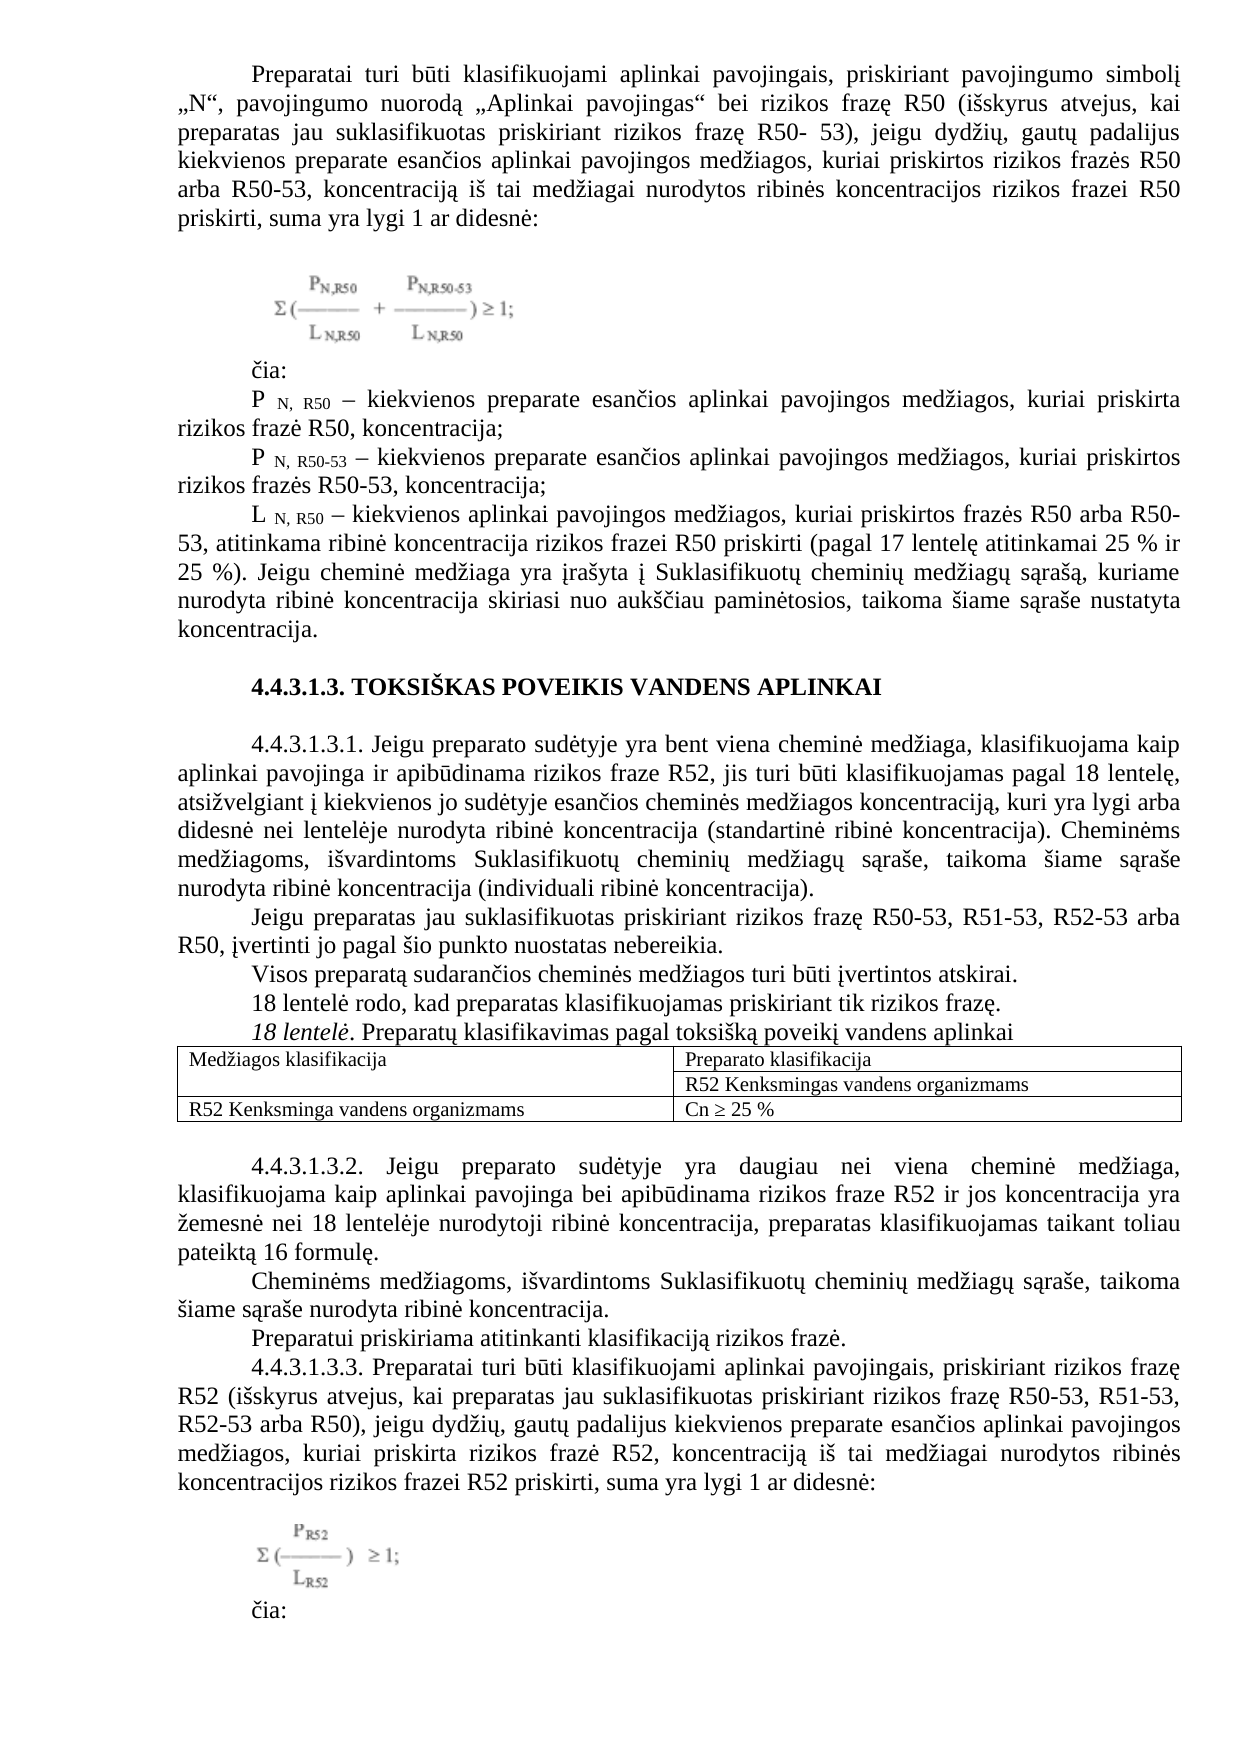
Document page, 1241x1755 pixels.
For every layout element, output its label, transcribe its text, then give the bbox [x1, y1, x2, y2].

table_cell R52 Kenksmingas vandens organizmams [674, 1072, 1181, 1096]
table_header Preparato klasifikacija [674, 1047, 1181, 1071]
table_cell Cn ≥ 25 % [674, 1097, 1181, 1121]
text 4.4.3.1.3. TOKSIŠKAS POVEIKIS VANDENS APLINKAI [177, 672, 1181, 701]
table_header Medžiagos klasifikacija [178, 1047, 673, 1096]
text 4.4.3.1.3.2. Jeigu preparato sudėtyje yra daugiau nei viena cheminė medžiaga, klasifikuojama kaip aplinkai pavojinga bei apibūdinama rizikos fraze R52 ir jos koncentracija yra žemesnė nei 18 lentelėje nurodytoji ribinė koncentracija, preparatas klasifikuojamas taikant toliau pateiktą 16 formulę. [177, 1151, 1181, 1266]
table_cell R52 Kenksminga vandens organizmams [178, 1097, 673, 1121]
text Visos preparatą sudarančios cheminės medžiagos turi būti įvertintos atskirai. [177, 959, 1181, 988]
text 4.4.3.1.3.3. Preparatai turi būti klasifikuojami aplinkai pavojingais, priskiriant rizikos frazę R52 (išskyrus atvejus, kai preparatas jau suklasifikuotas priskiriant rizikos frazę R50-53, R51-53, R52-53 arba R50), jeigu dydžių, gautų padalijus kiekvienos preparate esančios aplinkai pavojingos medžiagos, kuriai priskirta rizikos frazė R52, koncentraciją iš tai medžiagai nurodytos ribinės koncentracijos rizikos frazei R52 priskirti, suma yra lygi 1 ar didesnė: [177, 1352, 1181, 1496]
text P N, R50-53 – kiekvienos preparate esančios aplinkai pavojingos medžiagos, kuriai priskirtos rizikos frazės R50-53, koncentracija; [177, 442, 1181, 499]
text 18 lentelė. Preparatų klasifikavimas pagal toksišką poveikį vandens aplinkai [177, 1017, 1181, 1046]
text L N, R50 – kiekvienos aplinkai pavojingos medžiagos, kuriai priskirtos frazės R50 arba R50-53, atitinkama ribinė koncentracija rizikos frazei R50 priskirti (pagal 17 lentelę atitinkamai 25 % ir 25 %). Jeigu cheminė medžiaga yra įrašyta į Suklasifikuotų cheminių medžiagų sąrašą, kuriame nurodyta ribinė koncentracija skiriasi nuo aukščiau paminėtosios, taikoma šiame sąraše nustatyta koncentracija. [177, 499, 1181, 643]
text 18 lentelė rodo, kad preparatas klasifikuojamas priskiriant tik rizikos frazę. [177, 988, 1181, 1017]
text Preparatui priskiriama atitinkanti klasifikaciją rizikos frazė. [177, 1323, 1181, 1352]
text P N, R50 – kiekvienos preparate esančios aplinkai pavojingos medžiagos, kuriai priskirta rizikos frazė R50, koncentracija; [177, 384, 1181, 442]
text Jeigu preparatas jau suklasifikuotas priskiriant rizikos frazę R50-53, R51-53, R52-53 arba R50, įvertinti jo pagal šio punkto nuostatas nebereikia. [177, 902, 1181, 959]
text čia: [177, 1595, 1181, 1623]
text Cheminėms medžiagoms, išvardintoms Suklasifikuotų cheminių medžiagų sąraše, taikoma šiame sąraše nurodyta ribinė koncentracija. [177, 1266, 1181, 1323]
text Preparatai turi būti klasifikuojami aplinkai pavojingais, priskiriant pavojingumo simbolį „N“, pavojingumo nuorodą „Aplinkai pavojingas“ bei rizikos frazę R50 (išskyrus atvejus, kai preparatas jau suklasifikuotas priskiriant rizikos frazę R50- 53), jeigu dydžių, gautų padalijus kiekvienos preparate esančios aplinkai pavojingos medžiagos, kuriai priskirtos rizikos frazės R50 arba R50-53, koncentraciją iš tai medžiagai nurodytos ribinės koncentracijos rizikos frazei R50 priskirti, suma yra lygi 1 ar didesnė: [177, 59, 1181, 232]
text 4.4.3.1.3.1. Jeigu preparato sudėtyje yra bent viena cheminė medžiaga, klasifikuojama kaip aplinkai pavojinga ir apibūdinama rizikos fraze R52, jis turi būti klasifikuojamas pagal 18 lentelę, atsižvelgiant į kiekvienos jo sudėtyje esančios cheminės medžiagos koncentraciją, kuri yra lygi arba didesnė nei lentelėje nurodyta ribinė koncentracija (standartinė ribinė koncentracija). Cheminėms medžiagoms, išvardintoms Suklasifikuotų cheminių medžiagų sąraše, taikoma šiame sąraše nurodyta ribinė koncentracija (individuali ribinė koncentracija). [177, 729, 1181, 902]
text čia: [177, 356, 1181, 384]
